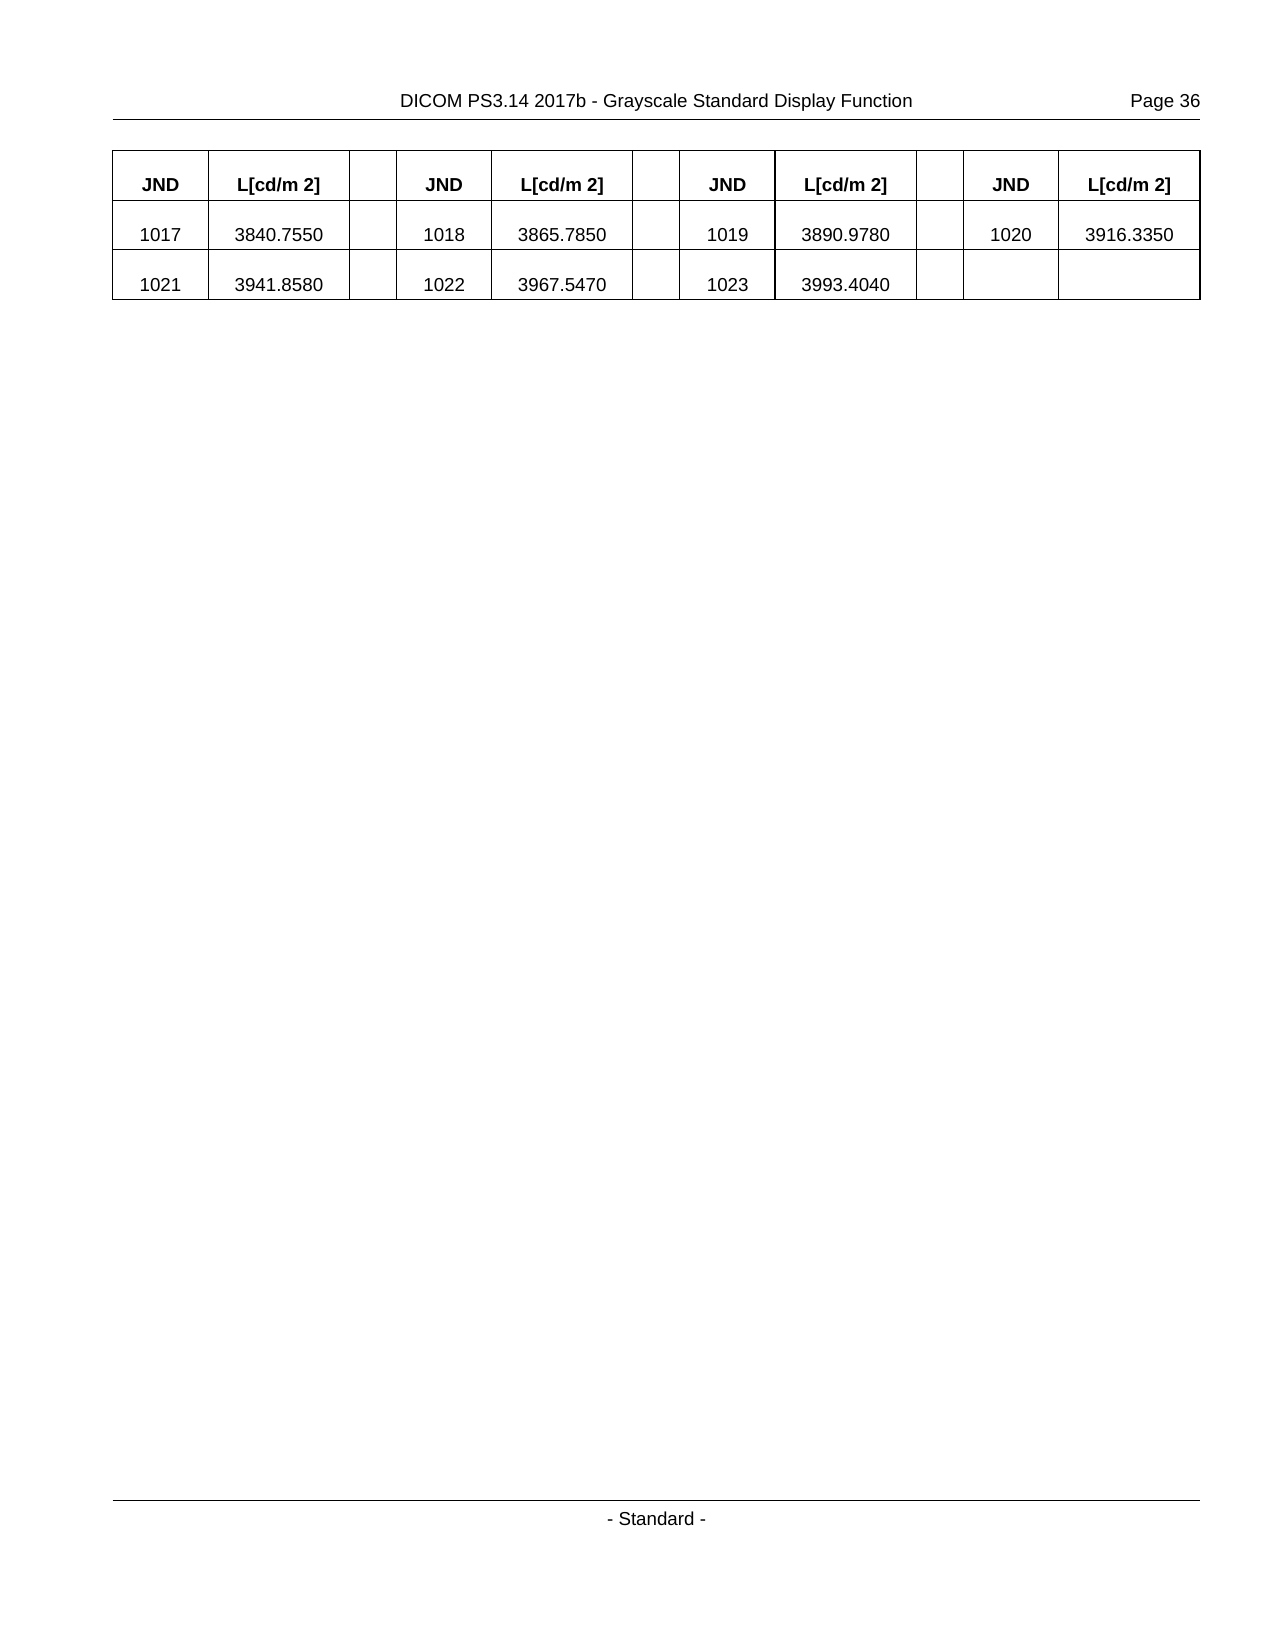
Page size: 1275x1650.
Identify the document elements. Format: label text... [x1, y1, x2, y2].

table_cell [350, 250, 396, 299]
table_header JND [397, 151, 491, 200]
table_header JND [113, 151, 208, 200]
table_header [917, 151, 963, 200]
table_cell 3840.7550 [209, 201, 349, 249]
table_cell 3865.7850 [492, 201, 632, 249]
table_header L[cd/m 2] [776, 151, 916, 200]
table_cell 1022 [397, 250, 491, 299]
table_cell [633, 250, 679, 299]
table_header JND [964, 151, 1058, 200]
table_header L[cd/m 2] [1059, 151, 1199, 200]
table_header [350, 151, 396, 200]
table_cell 3890.9780 [776, 201, 916, 249]
table_cell 3916.3350 [1059, 201, 1199, 249]
table_cell [633, 201, 679, 249]
table_cell 1018 [397, 201, 491, 249]
table_header [633, 151, 679, 200]
table_header JND [680, 151, 774, 200]
table_cell 1021 [113, 250, 208, 299]
table_cell 3941.8580 [209, 250, 349, 299]
table_cell [964, 250, 1058, 299]
table_cell 1023 [680, 250, 774, 299]
table_cell 1017 [113, 201, 208, 249]
table_cell 1020 [964, 201, 1058, 249]
table_cell 3967.5470 [492, 250, 632, 299]
table_cell [1059, 250, 1199, 299]
table_cell [917, 201, 963, 249]
table_cell 1019 [680, 201, 774, 249]
table_header L[cd/m 2] [492, 151, 632, 200]
table_cell 3993.4040 [776, 250, 916, 299]
table_cell [350, 201, 396, 249]
table_header L[cd/m 2] [209, 151, 349, 200]
table_cell [917, 250, 963, 299]
